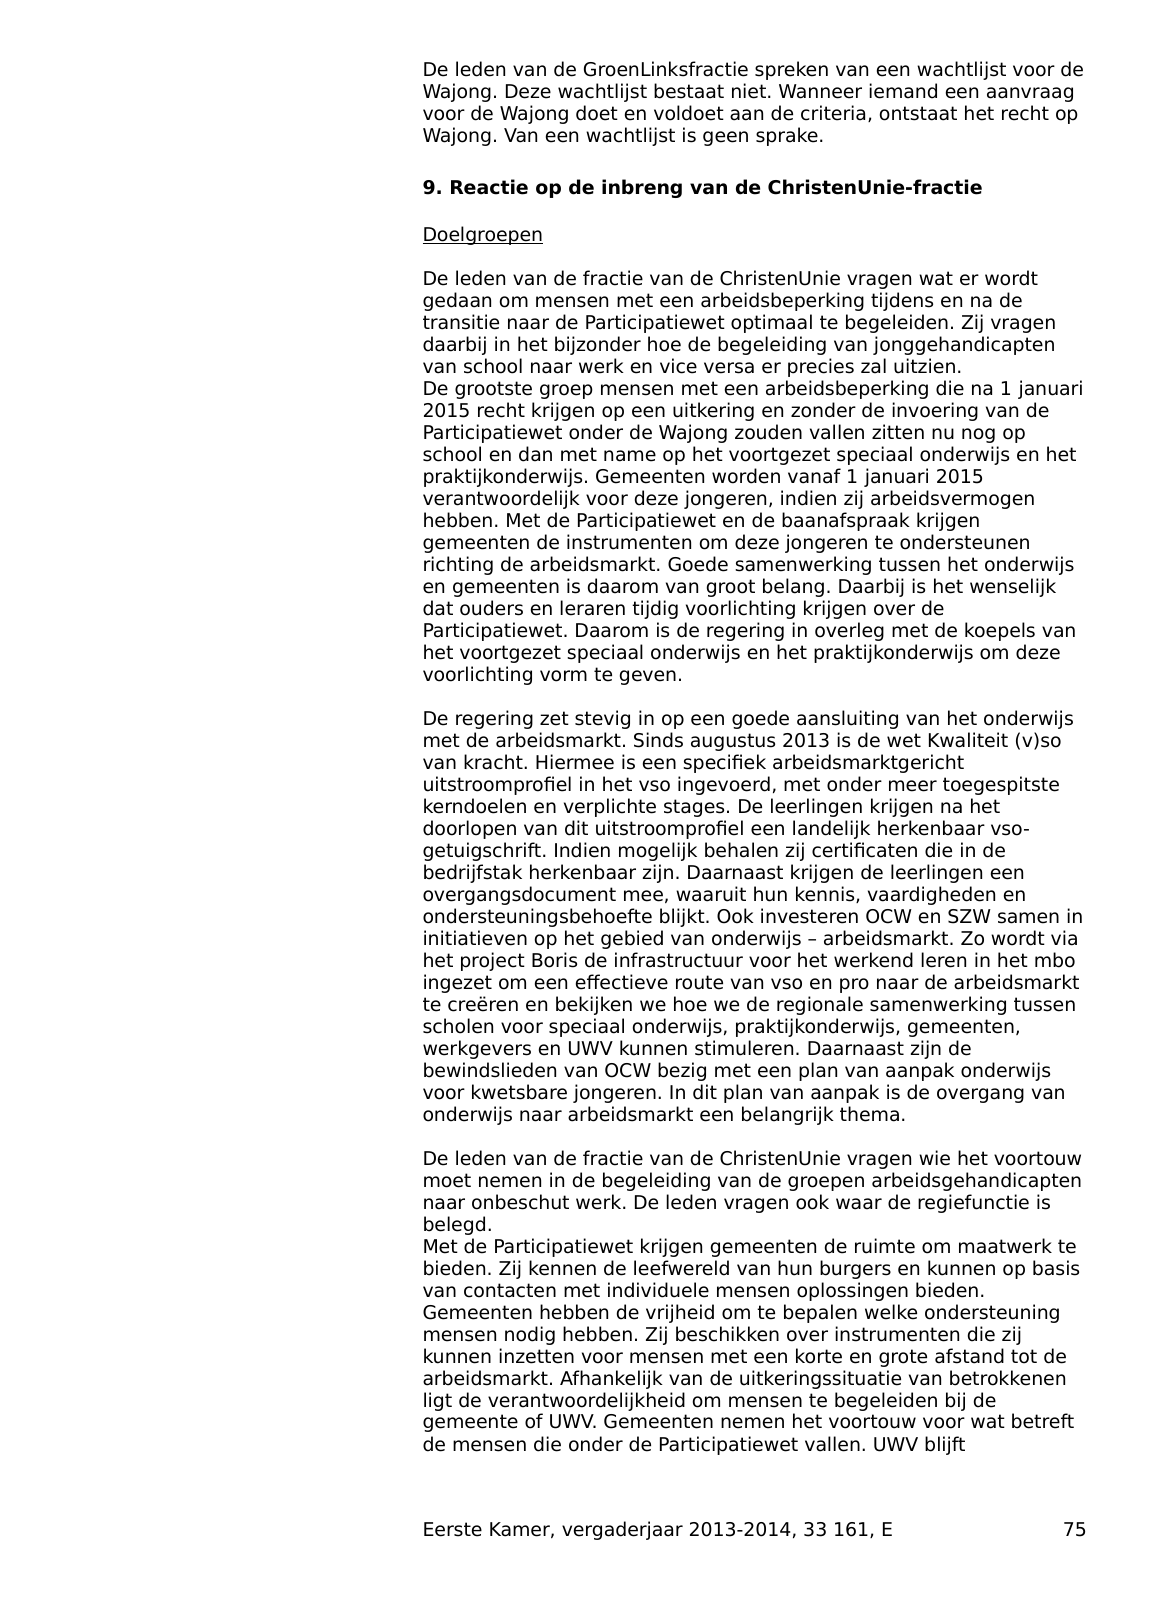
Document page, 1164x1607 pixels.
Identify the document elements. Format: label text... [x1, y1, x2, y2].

text De regering zet stevig in op een goede aansluiting van het onderwijs met de arbeidsmarkt. Sinds augustus 2013 is de wet Kwaliteit (v)so van kracht. Hiermee is een specifiek arbeidsmarktgericht uitstroomprofiel in het vso ingevoerd, met onder meer toegespitste kerndoelen en verplichte stages. De leerlingen krijgen na het doorlopen van dit uitstroomprofiel een landelijk herkenbaar vso-getuigschrift. Indien mogelijk behalen zij certificaten die in de bedrijfstak herkenbaar zijn. Daarnaast krijgen de leerlingen een overgangsdocument mee, waaruit hun kennis, vaardigheden en ondersteuningsbehoefte blijkt. Ook investeren OCW en SZW samen in initiatieven op het gebied van onderwijs – arbeidsmarkt. Zo wordt via het project Boris de infrastructuur voor het werkend leren in het mbo ingezet om een effectieve route van vso en pro naar de arbeidsmarkt te creëren en bekijken we hoe we de regionale samenwerking tussen scholen voor speciaal onderwijs, praktijkonderwijs, gemeenten, werkgevers en UWV kunnen stimuleren. Daarnaast zijn de bewindslieden van OCW bezig met een plan van aanpak onderwijs voor kwetsbare jongeren. In dit plan van aanpak is de overgang van onderwijs naar arbeidsmarkt een belangrijk thema. [422, 708, 1087, 1126]
text De leden van de fractie van de ChristenUnie vragen wie het voortouw moet nemen in de begeleiding van de groepen arbeidsgehandicapten naar onbeschut werk. De leden vragen ook waar de regiefunctie is belegd. [422, 1148, 1087, 1236]
text De leden van de GroenLinksfractie spreken van een wachtlijst voor de Wajong. Deze wachtlijst bestaat niet. Wanneer iemand een aanvraag voor de Wajong doet en voldoet aan de criteria, ontstaat het recht op Wajong. Van een wachtlijst is geen sprake. [422, 59, 1087, 147]
text De leden van de fractie van de ChristenUnie vragen wat er wordt gedaan om mensen met een arbeidsbeperking tijdens en na de transitie naar de Participatiewet optimaal te begeleiden. Zij vragen daarbij in het bijzonder hoe de begeleiding van jonggehandicapten van school naar werk en vice versa er precies zal uitzien. [422, 268, 1087, 378]
subtitle 9. Reactie op de inbreng van de ChristenUnie-fractie [422, 177, 1087, 199]
subtitle Doelgroepen [422, 224, 1087, 246]
text Met de Participatiewet krijgen gemeenten de ruimte om maatwerk te bieden. Zij kennen de leefwereld van hun burgers en kunnen op basis van contacten met individuele mensen oplossingen bieden. Gemeenten hebben de vrijheid om te bepalen welke ondersteuning mensen nodig hebben. Zij beschikken over instrumenten die zij kunnen inzetten voor mensen met een korte en grote afstand tot de arbeidsmarkt. Afhankelijk van de uitkeringssituatie van betrokkenen ligt de verantwoordelijkheid om mensen te begeleiden bij de gemeente of UWV. Gemeenten nemen het voortouw voor wat betreft de mensen die onder de Participatiewet vallen. UWV blijft [422, 1236, 1087, 1455]
text De grootste groep mensen met een arbeidsbeperking die na 1 januari 2015 recht krijgen op een uitkering en zonder de invoering van de Participatiewet onder de Wajong zouden vallen zitten nu nog op school en dan met name op het voortgezet speciaal onderwijs en het praktijkonderwijs. Gemeenten worden vanaf 1 januari 2015 verantwoordelijk voor deze jongeren, indien zij arbeidsvermogen hebben. Met de Participatiewet en de baanafspraak krijgen gemeenten de instrumenten om deze jongeren te ondersteunen richting de arbeidsmarkt. Goede samenwerking tussen het onderwijs en gemeenten is daarom van groot belang. Daarbij is het wenselijk dat ouders en leraren tijdig voorlichting krijgen over de Participatiewet. Daarom is de regering in overleg met de koepels van het voortgezet speciaal onderwijs en het praktijkonderwijs om deze voorlichting vorm te geven. [422, 378, 1087, 686]
